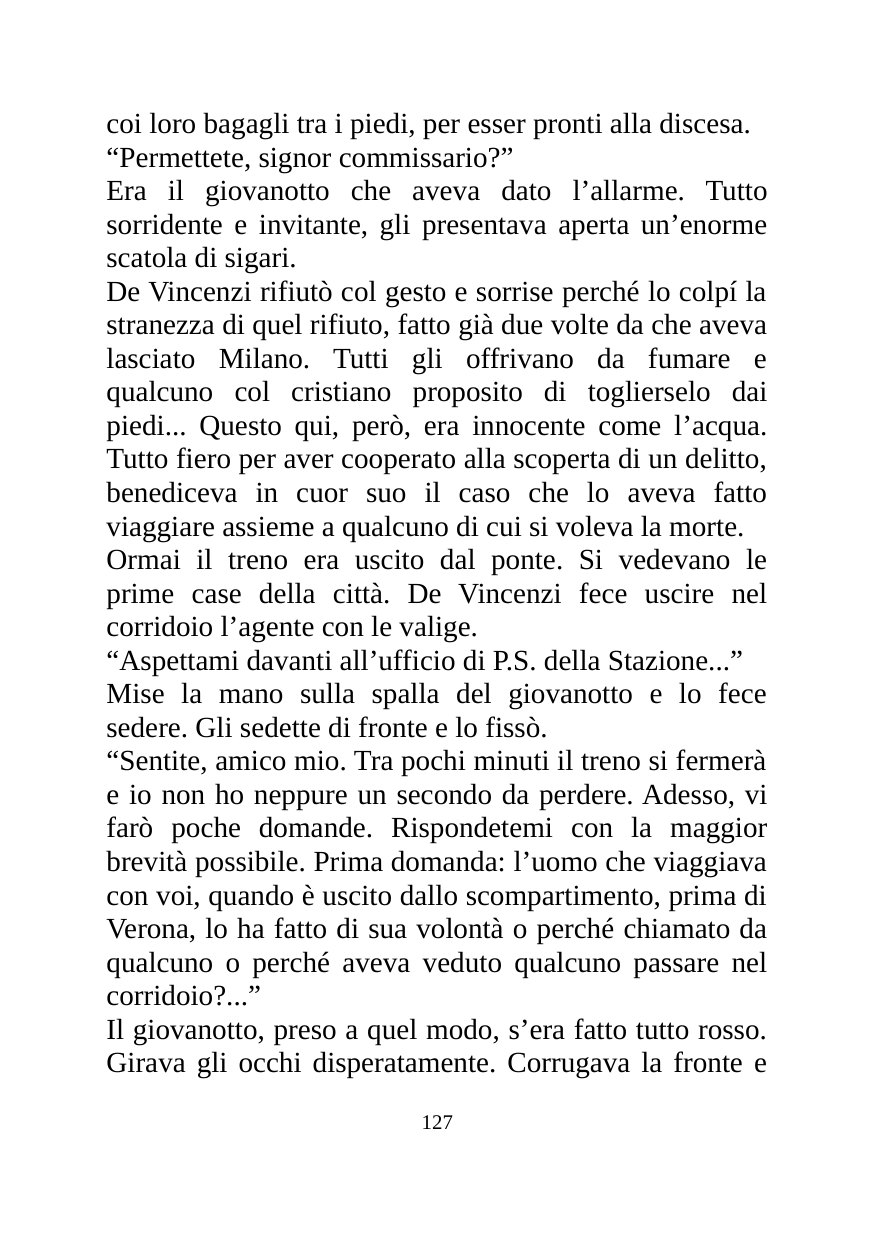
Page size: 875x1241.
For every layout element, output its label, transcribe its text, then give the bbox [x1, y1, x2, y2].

text Era il giovanotto che aveva dato l’allarme. Tutto sorridente e invitante, gli presentava aperta un’enorme scatola di sigari. [106, 173, 768, 274]
text coi loro bagagli tra i piedi, per esser pronti alla discesa. [106, 106, 768, 140]
text Mise la mano sulla spalla del giovanotto e lo fece sedere. Gli sedette di fronte e lo fissò. [106, 676, 768, 743]
text De Vincenzi rifiutò col gesto e sorrise perché lo colpí la stranezza di quel rifiuto, fatto già due volte da che aveva lasciato Milano. Tutti gli offrivano da fumare e qualcuno col cristiano proposito di toglierselo dai piedi... Questo qui, però, era innocente come l’acqua. Tutto fiero per aver cooperato alla scoperta di un delitto, benediceva in cuor suo il caso che lo aveva fatto viaggiare assieme a qualcuno di cui si voleva la morte. [106, 274, 768, 542]
text “Sentite, amico mio. Tra pochi minuti il treno si fermerà e io non ho neppure un secondo da perdere. Adesso, vi farò poche domande. Rispondetemi con la maggior brevità possibile. Prima domanda: l’uomo che viaggiava con voi, quando è uscito dallo scompartimento, prima di Verona, lo ha fatto di sua volontà o perché chiamato da qualcuno o perché aveva veduto qualcuno passare nel corridoio?...” [106, 743, 768, 1012]
text “Aspettami davanti all’ufficio di P.S. della Stazione...” [106, 643, 768, 676]
text Ormai il treno era uscito dal ponte. Si vedevano le prime case della città. De Vincenzi fece uscire nel corridoio l’agente con le valige. [106, 542, 768, 643]
text Il giovanotto, preso a quel modo, s’era fatto tutto rosso. Girava gli occhi disperatamente. Corrugava la fronte e [106, 1012, 768, 1079]
text “Permettete, signor commissario?” [106, 140, 768, 173]
